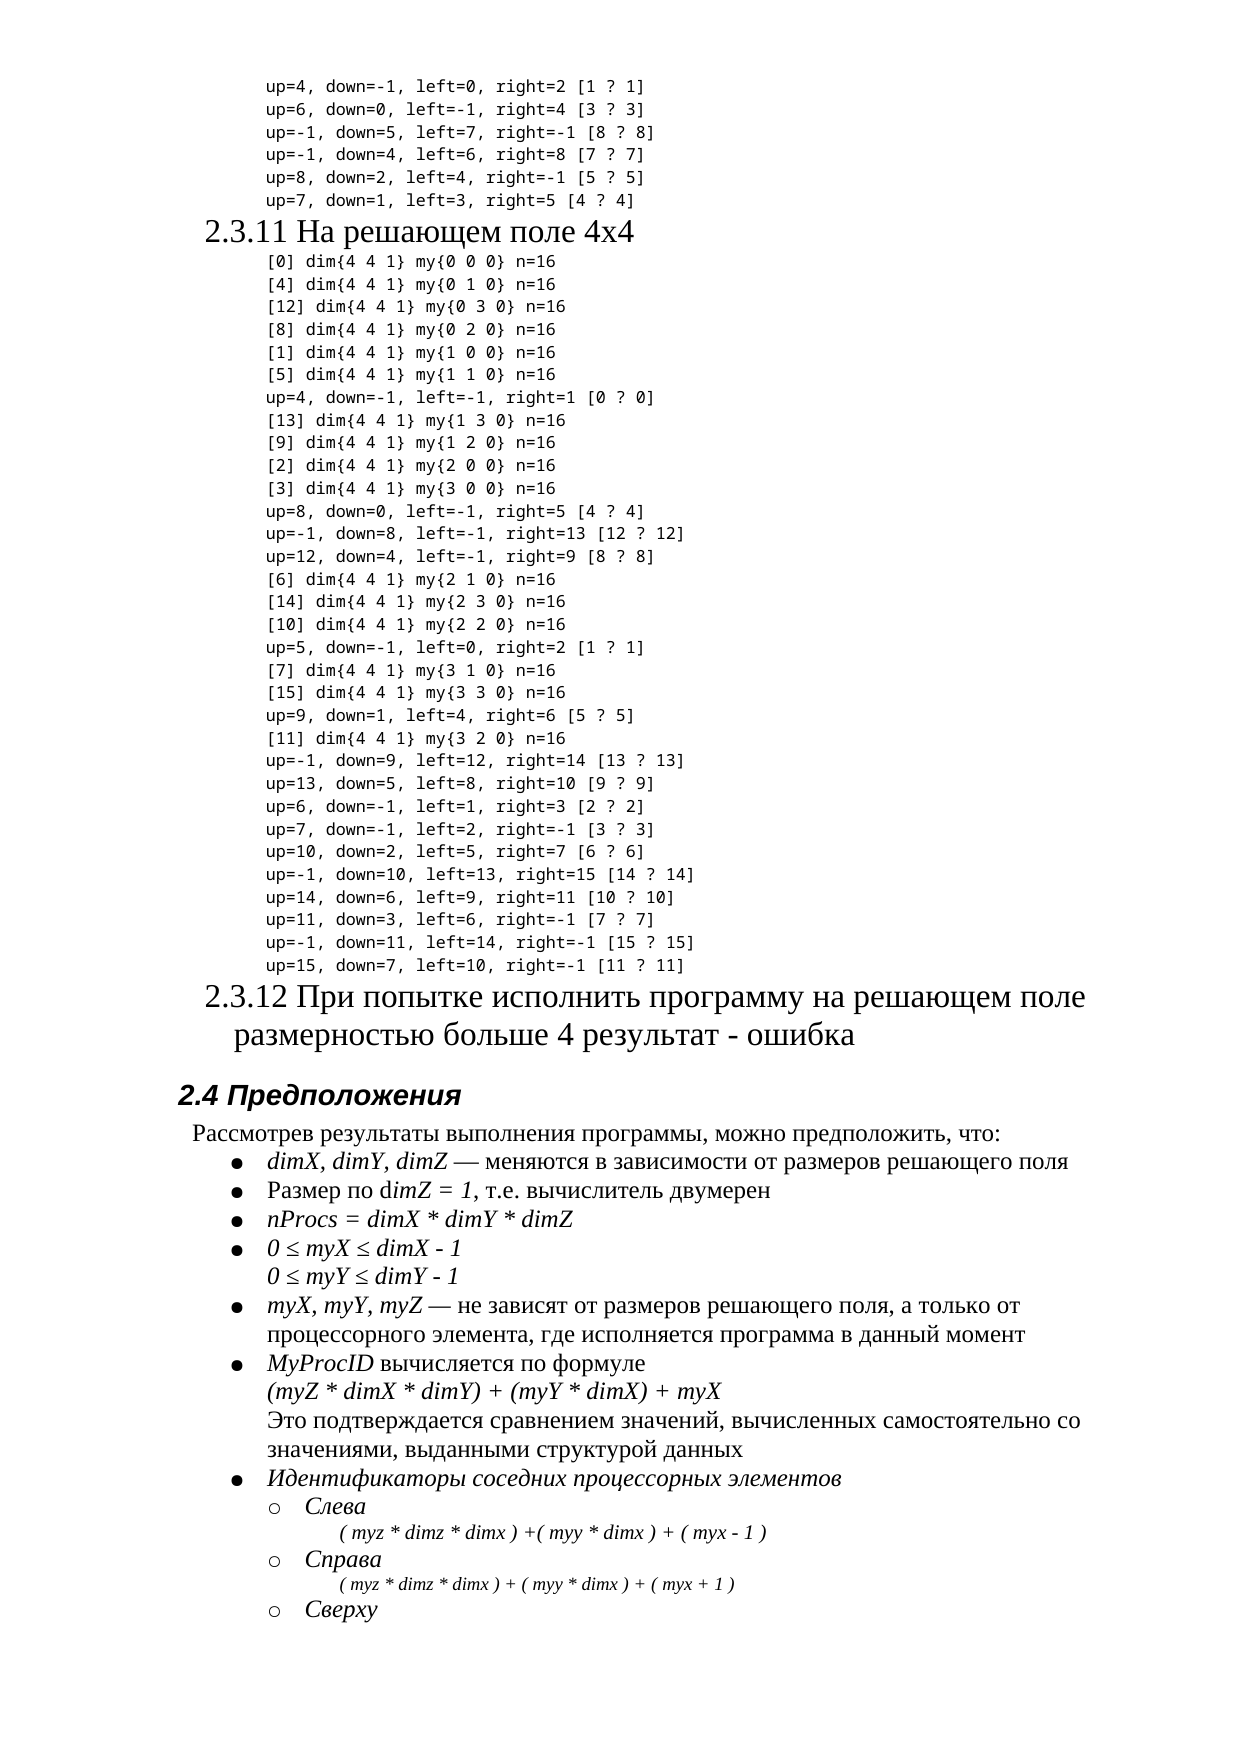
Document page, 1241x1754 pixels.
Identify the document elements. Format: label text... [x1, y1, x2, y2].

list При попытке исполнить программу на решающем поле размерностью больше 4 результат - ошибка [196, 976, 1152, 1053]
text up=4, down=-1, left=-1, right=1 [0 ? 0] [266, 386, 1152, 408]
text [15] dim{4 4 1} my{3 3 0} n=16 [266, 681, 1152, 704]
text up=-1, down=8, left=-1, right=13 [12 ? 12] [266, 522, 1152, 545]
list dimX, dimY, dimZ — меняются в зависимости от размеров решающего поля [229, 1146, 1152, 1175]
text [12] dim{4 4 1} my{0 3 0} n=16 [266, 295, 1152, 318]
text up=-1, down=4, left=6, right=8 [7 ? 7] [266, 143, 1152, 166]
text up=10, down=2, left=5, right=7 [6 ? 6] [266, 840, 1152, 863]
list 0 ≤ myY ≤ dimY - 1 [229, 1261, 1152, 1290]
text [0] dim{4 4 1} my{0 0 0} n=16 [266, 249, 1152, 272]
text [6] dim{4 4 1} my{2 1 0} n=16 [266, 567, 1152, 590]
text [5] dim{4 4 1} my{1 1 0} n=16 [266, 363, 1152, 386]
list Размер по dimZ = 1, т.е. вычислитель двумерен [229, 1175, 1152, 1204]
text up=9, down=1, left=4, right=6 [5 ? 5] [266, 704, 1152, 726]
text up=5, down=-1, left=0, right=2 [1 ? 1] [266, 636, 1152, 658]
text up=6, down=0, left=-1, right=4 [3 ? 3] [266, 98, 1152, 120]
list Это подтверждается сравнением значений, вычисленных самостоятельно со значениями, выданными структурой данных [229, 1405, 1152, 1463]
text up=-1, down=11, left=14, right=-1 [15 ? 15] [266, 931, 1152, 953]
list Справа [267, 1544, 1152, 1573]
text up=15, down=7, left=10, right=-1 [11 ? 11] [266, 953, 1152, 976]
text [14] dim{4 4 1} my{2 3 0} n=16 [266, 590, 1152, 613]
list На решающем поле 4х4 [196, 211, 1152, 249]
text up=13, down=5, left=8, right=10 [9 ? 9] [266, 772, 1152, 794]
text up=8, down=2, left=4, right=-1 [5 ? 5] [266, 166, 1152, 188]
text ( myz * dimz * dimx ) +( myy * dimx ) + ( myx - 1 ) [339, 1520, 1152, 1544]
list Слева [267, 1491, 1152, 1520]
text [7] dim{4 4 1} my{3 1 0} n=16 [266, 658, 1152, 681]
text up=14, down=6, left=9, right=11 [10 ? 10] [266, 885, 1152, 908]
text [11] dim{4 4 1} my{3 2 0} n=16 [266, 726, 1152, 749]
text Рассмотрев результаты выполнения программы, можно предположить, что: [192, 1118, 1152, 1146]
text [2] dim{4 4 1} my{2 0 0} n=16 [266, 454, 1152, 477]
list nProcs = dimX * dimY * dimZ [229, 1204, 1152, 1233]
text [3] dim{4 4 1} my{3 0 0} n=16 [266, 477, 1152, 499]
text up=-1, down=9, left=12, right=14 [13 ? 13] [266, 749, 1152, 772]
text up=-1, down=5, left=7, right=-1 [8 ? 8] [266, 120, 1152, 143]
text [8] dim{4 4 1} my{0 2 0} n=16 [266, 318, 1152, 340]
text up=8, down=0, left=-1, right=5 [4 ? 4] [266, 499, 1152, 522]
list MyProcID вычисляется по формуле [229, 1348, 1152, 1376]
text [4] dim{4 4 1} my{0 1 0} n=16 [266, 272, 1152, 295]
text up=6, down=-1, left=1, right=3 [2 ? 2] [266, 794, 1152, 817]
text [1] dim{4 4 1} my{1 0 0} n=16 [266, 340, 1152, 363]
text up=7, down=1, left=3, right=5 [4 ? 4] [266, 188, 1152, 211]
list Сверху [267, 1594, 1152, 1623]
list 0 ≤ myX ≤ dimX - 1 [229, 1233, 1152, 1261]
subtitle Предположения [170, 1078, 1152, 1111]
text up=4, down=-1, left=0, right=2 [1 ? 1] [266, 75, 1152, 98]
list Идентификаторы соседних процессорных элементов [229, 1463, 1152, 1491]
text up=7, down=-1, left=2, right=-1 [3 ? 3] [266, 817, 1152, 840]
text up=12, down=4, left=-1, right=9 [8 ? 8] [266, 545, 1152, 567]
list (myZ * dimX * dimY) + (myY * dimX) + myX [229, 1376, 1152, 1405]
text up=11, down=3, left=6, right=-1 [7 ? 7] [266, 908, 1152, 931]
list myX, myY, myZ — не зависят от размеров решающего поля, а только от процессорного элемента, где исполняется программа в данный момент [229, 1290, 1152, 1348]
text [13] dim{4 4 1} my{1 3 0} n=16 [266, 408, 1152, 431]
text [10] dim{4 4 1} my{2 2 0} n=16 [266, 613, 1152, 636]
text ( myz * dimz * dimx ) + ( myy * dimx ) + ( myx + 1 ) [339, 1573, 1152, 1594]
text [9] dim{4 4 1} my{1 2 0} n=16 [266, 431, 1152, 454]
text up=-1, down=10, left=13, right=15 [14 ? 14] [266, 863, 1152, 885]
